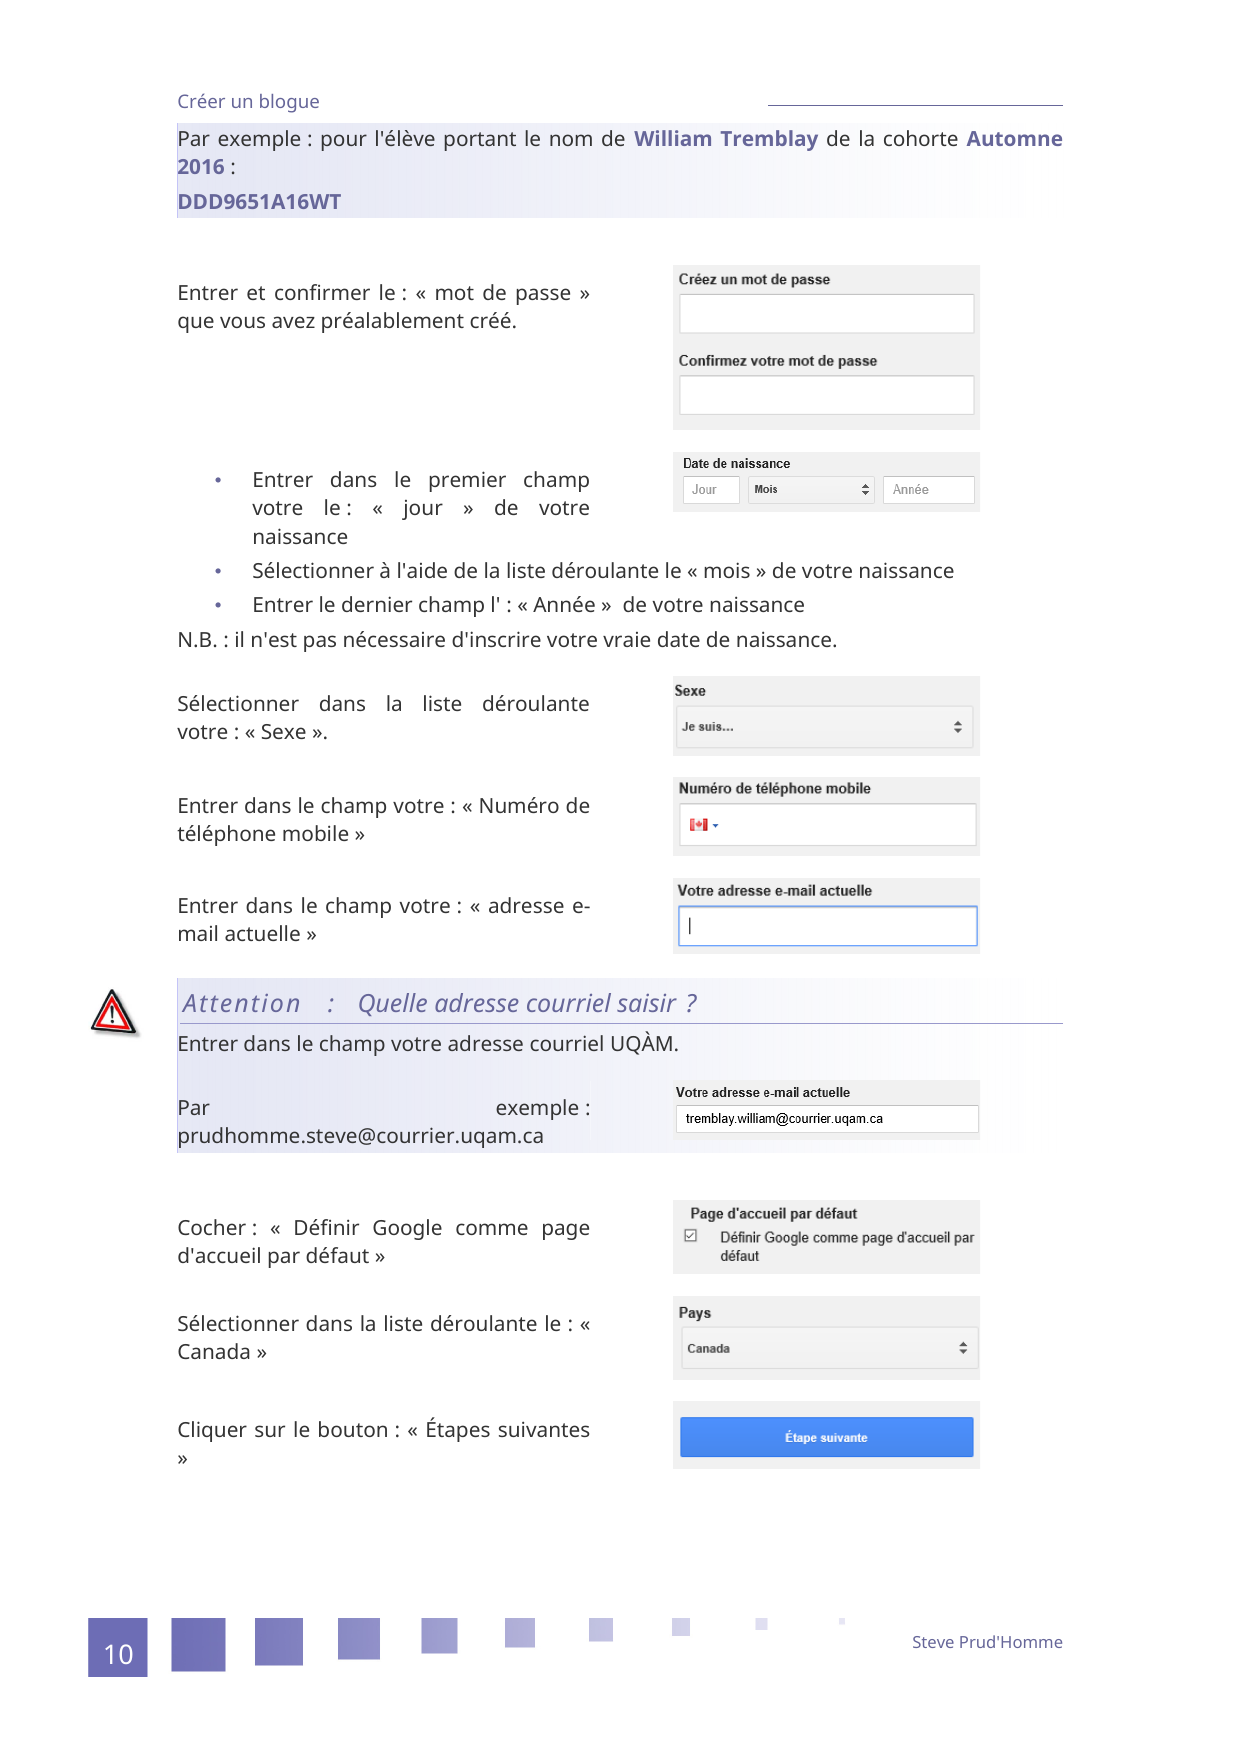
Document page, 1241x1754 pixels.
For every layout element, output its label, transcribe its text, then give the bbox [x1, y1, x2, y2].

table_header Entrer dans le champ votre : « Numéro de téléphone mobile » [177, 778, 673, 855]
table_header [981, 265, 1064, 429]
table_header [981, 878, 1064, 954]
table_header Sélectionner dans la liste déroulante votre : « Sexe ». [177, 676, 673, 755]
table_header Entrer dans le champ votre : « adresse e-mail actuelle » [177, 878, 673, 954]
picture [88, 1618, 889, 1678]
table_header Entrer et confirmer le : « mot de passe » que vous avez préalablement créé. [177, 265, 673, 429]
picture [177, 123, 1064, 218]
picture [177, 1058, 1063, 1140]
table_header Par exemple : prudhomme.steve@courrier.uqam.ca [177, 1080, 1064, 1150]
picture [673, 777, 981, 856]
title Attention : Quelle adresse courriel saisir ? [180, 983, 1063, 1023]
picture [673, 676, 981, 756]
text Par exemple : pour l'élève portant le nom de William Tremblay de la cohorte Automne 2016 : [177, 124, 1063, 181]
picture [673, 1200, 981, 1274]
table_header [981, 1296, 1064, 1379]
text Entrer dans le champ votre adresse courriel UQÀM. [177, 1029, 1063, 1058]
text DDD9651A16WT [177, 187, 1063, 215]
table_header [981, 778, 1064, 855]
picture [673, 452, 981, 512]
table_header Sélectionner dans la liste déroulante le : « Canada » [177, 1296, 673, 1379]
picture [673, 878, 981, 954]
picture [673, 265, 981, 430]
picture [673, 1401, 981, 1469]
table_header Entrer dans le premier champ votre le : « jour » de votre naissance Sélectionner à l'aide de la liste déroulante le « mois » de votre naissance Entrer le dernier champ l' : « Année » de votre naissance N.B. : il n'est pas nécessaire d'inscrire votre vraie date de naissance. [177, 452, 1064, 653]
picture [673, 1296, 981, 1380]
table_header [981, 676, 1064, 755]
table_header Cliquer sur le bouton : « Étapes suivantes » [177, 1402, 1064, 1472]
table_header Cocher : « Définir Google comme page d'accueil par défaut » [177, 1200, 673, 1273]
table_header [981, 1200, 1064, 1273]
picture [88, 978, 1063, 1048]
